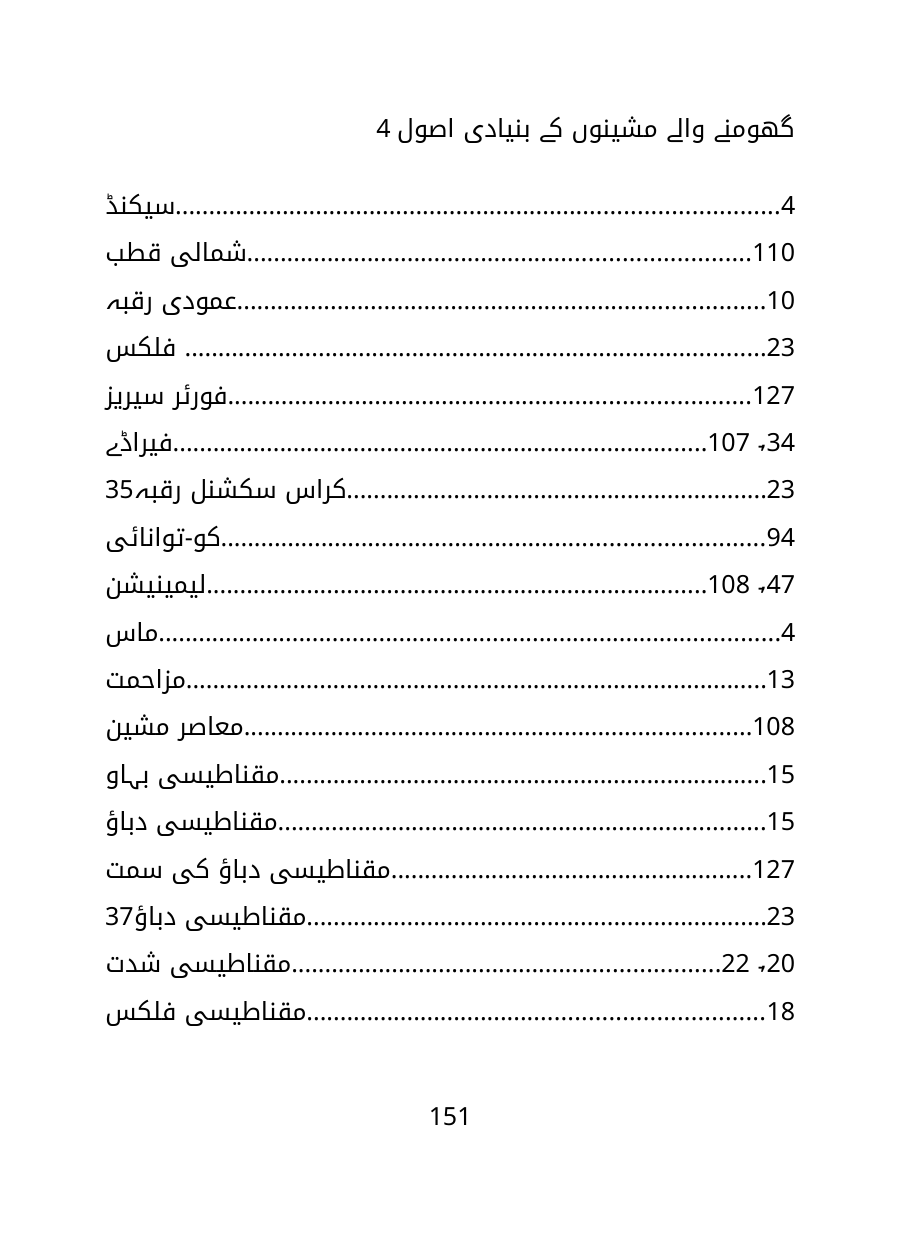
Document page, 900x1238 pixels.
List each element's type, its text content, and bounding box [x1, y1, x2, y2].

text فیراڈے 34, 107 [105, 419, 795, 467]
text مزاحمت 13 [105, 656, 795, 704]
text مقناطیسی دباؤ کی سمت 127 [105, 846, 795, 893]
text معاصر مشین 108 [105, 704, 795, 751]
text سیکنڈ 4 [105, 182, 795, 230]
text مقناطیسی بہاو 15 [105, 751, 795, 798]
text کو-توانائی 94 [105, 514, 795, 562]
text مقناطیسی دباؤ 15 [105, 798, 795, 846]
text فورئر سیریز 127 [105, 372, 795, 419]
text مقناطیسی فلکس 18 [105, 988, 795, 1036]
text کراس سکشنل رقبہ35 23 [105, 467, 795, 514]
text فلکس 23 [105, 324, 795, 372]
text مقناطیسی دباؤ37 23 [105, 893, 795, 941]
text شمالی قطب 110 [105, 230, 795, 277]
text عمودی رقبہ 10 [105, 277, 795, 324]
text لیمینیشن 47, 108 [105, 562, 795, 609]
text ماس 4 [105, 609, 795, 656]
text مقناطیسی شدت 20, 22 [105, 941, 795, 988]
